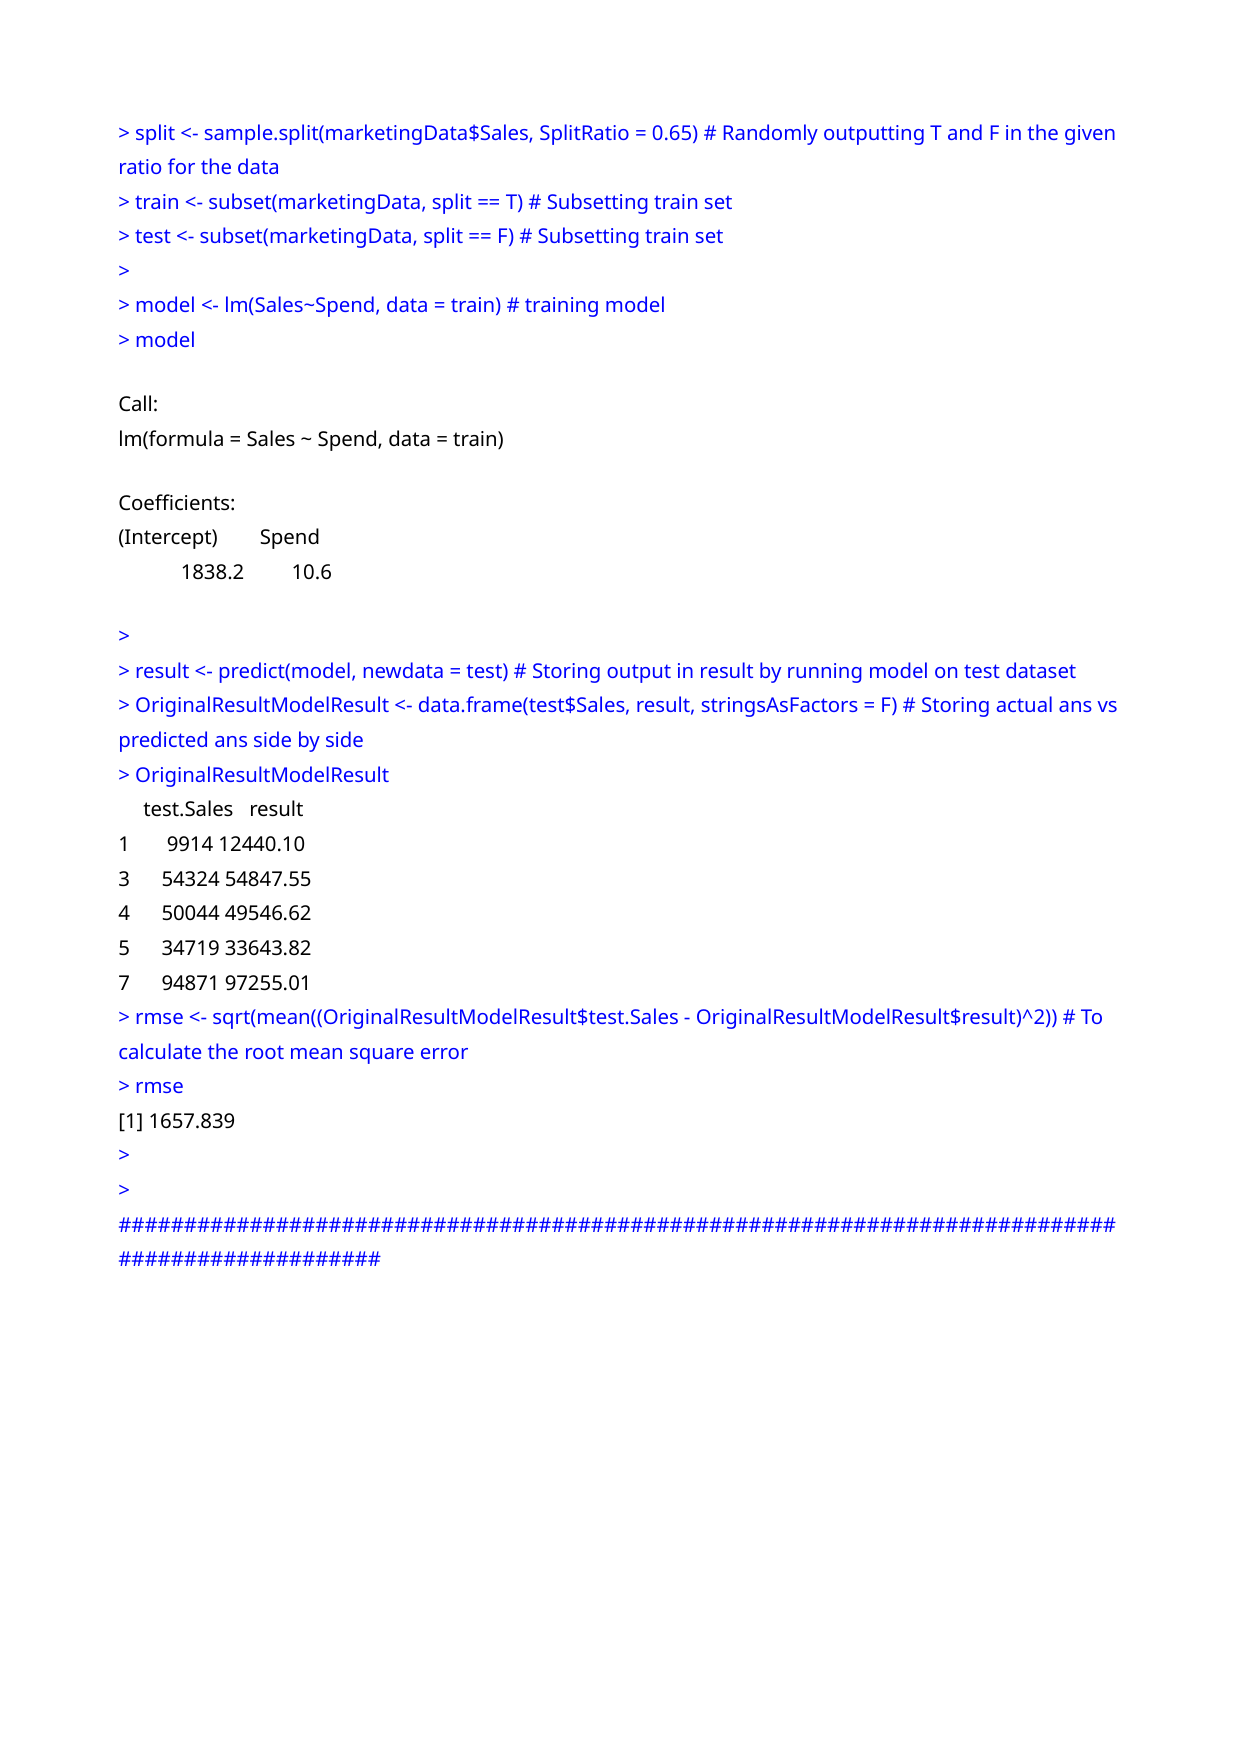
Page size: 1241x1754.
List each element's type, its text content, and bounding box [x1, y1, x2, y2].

text > [118, 256, 1122, 284]
text > [118, 622, 1122, 650]
text > train <- subset(marketingData, split == T) # Subsetting train set [118, 187, 1122, 215]
text > rmse <- sqrt(mean((OriginalResultModelResult$test.Sales - OriginalResultModelResult$result)^2)) # To calculate the root mean square error [118, 1003, 1122, 1065]
text > OriginalResultModelResult [118, 760, 1122, 788]
text 1838.2 10.6 [118, 557, 1122, 586]
text Call: [118, 390, 1122, 417]
text > model [118, 326, 1122, 353]
text > split <- sample.split(marketingData$Sales, SplitRatio = 0.65) # Randomly outputting T and F in the given ratio for the data [118, 118, 1122, 180]
text lm(formula = Sales ~ Spend, data = train) [118, 424, 1122, 452]
text > result <- predict(model, newdata = test) # Storing output in result by running model on test dataset [118, 657, 1122, 684]
text 7 94871 97255.01 [118, 968, 1122, 996]
text > [118, 1141, 1122, 1169]
text test.Sales result [118, 795, 1122, 823]
text > rmse [118, 1072, 1122, 1100]
text > OriginalResultModelResult <- data.frame(test$Sales, result, stringsAsFactors = F) # Storing actual ans vs predicted ans side by side [118, 691, 1122, 753]
text 4 50044 49546.62 [118, 899, 1122, 927]
text > test <- subset(marketingData, split == F) # Subsetting train set [118, 222, 1122, 249]
text > ################################################################################################ [118, 1176, 1122, 1273]
text (Intercept) Spend [118, 523, 1122, 551]
text > model <- lm(Sales~Spend, data = train) # training model [118, 291, 1122, 319]
text [1] 1657.839 [118, 1107, 1122, 1134]
text Coefficients: [118, 488, 1122, 516]
text 3 54324 54847.55 [118, 864, 1122, 892]
text 5 34719 33643.82 [118, 934, 1122, 961]
text 1 9914 12440.10 [118, 830, 1122, 858]
